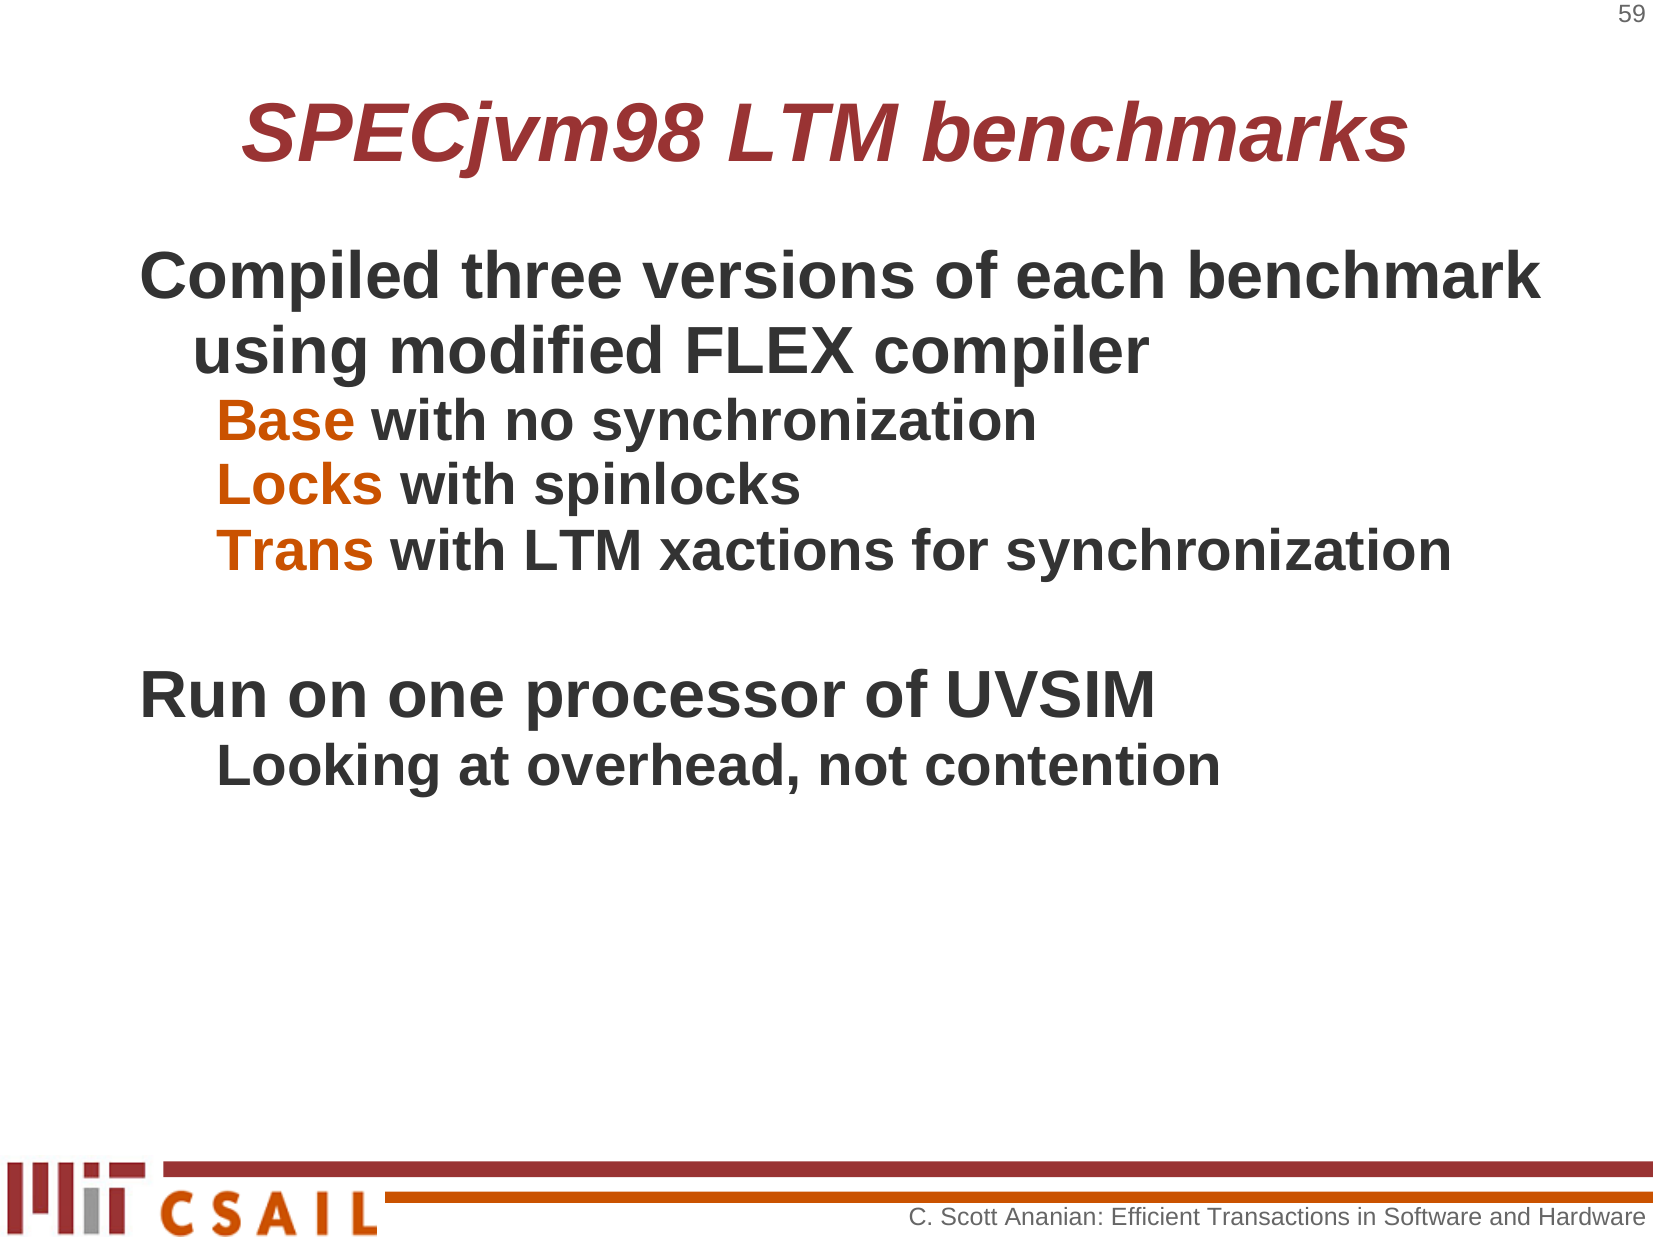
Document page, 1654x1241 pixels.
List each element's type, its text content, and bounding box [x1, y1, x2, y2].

list Compiled three versions of each benchmark using modified FLEX compiler Base with no synchronization Locks with spinlocks Trans with LTM xactions for synchronization Run on one processor of UVSIM Looking at overhead, not contention [121, 237, 1561, 1133]
title SPECjvm98 LTM benchmarks [52, 28, 1601, 237]
picture [0, 1155, 377, 1237]
